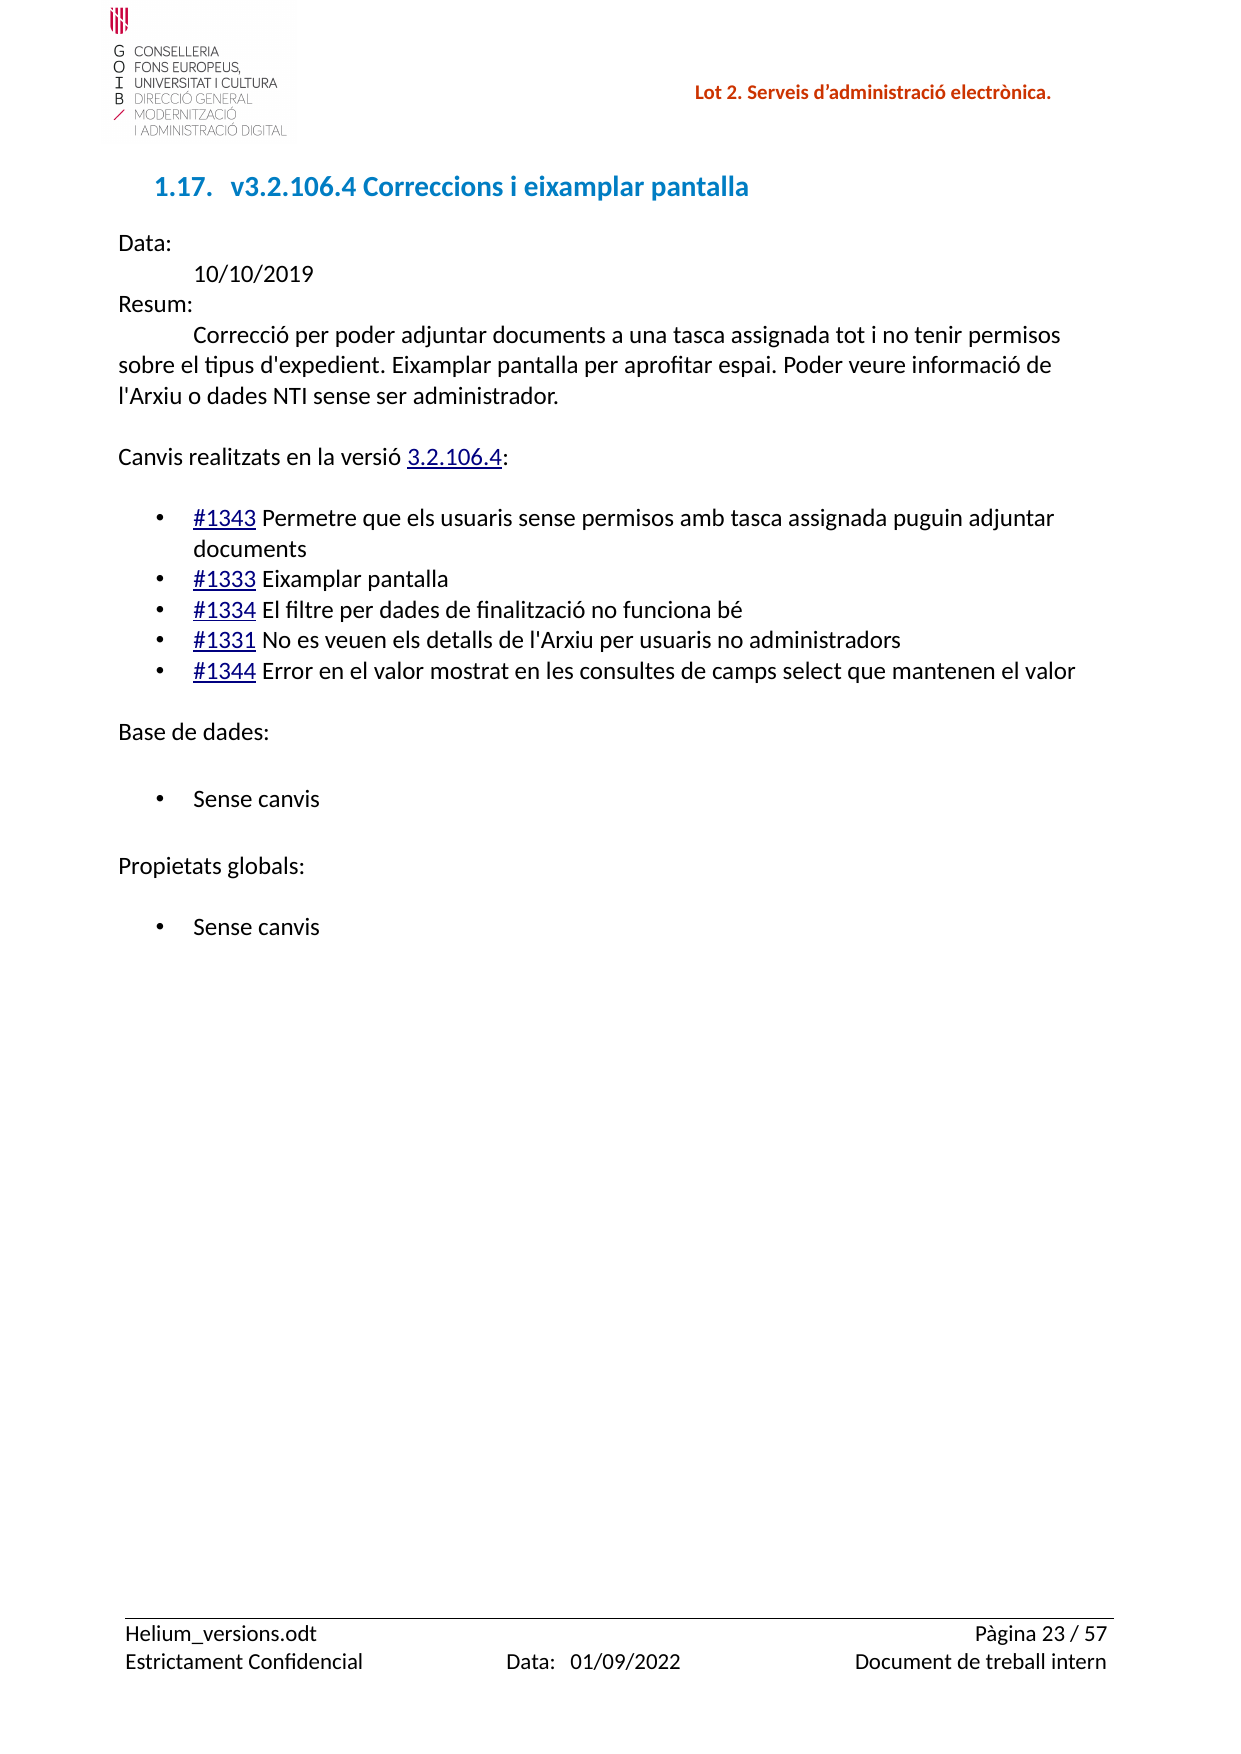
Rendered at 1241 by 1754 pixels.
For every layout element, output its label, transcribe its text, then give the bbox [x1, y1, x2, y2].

text Base de dades: [118, 716, 1122, 746]
text 10/10/2019 [118, 258, 1122, 289]
list Sense canvis [156, 911, 1122, 941]
list Sense canvis [156, 783, 1122, 813]
list #1331 No es veuen els detalls de l'Arxiu per usuaris no administradors [156, 624, 1122, 655]
list #1334 El filtre per dades de finalització no funciona bé [156, 594, 1122, 624]
text Canvis realitzats en la versió 3.2.106.4: [118, 441, 1122, 472]
list #1344 Error en el valor mostrat en les consultes de camps select que mantenen el valor [156, 655, 1122, 685]
list #1333 Eixamplar pantalla [156, 563, 1122, 594]
text Correcció per poder adjuntar documents a una tasca assignada tot i no tenir permisos sobre el tipus d'expedient. Eixamplar pantalla per aprofitar espai. Poder veure informació de l'Arxiu o dades NTI sense ser administrador. [118, 319, 1122, 411]
list #1343 Permetre que els usuaris sense permisos amb tasca assignada puguin adjuntar documents [156, 502, 1122, 563]
text Propietats globals: [118, 850, 1122, 880]
text Data: [118, 228, 1122, 258]
subtitle v3.2.106.4 Correccions i eixamplar pantalla [153, 168, 1122, 204]
picture [100, 0, 297, 144]
text Resum: [118, 289, 1122, 319]
